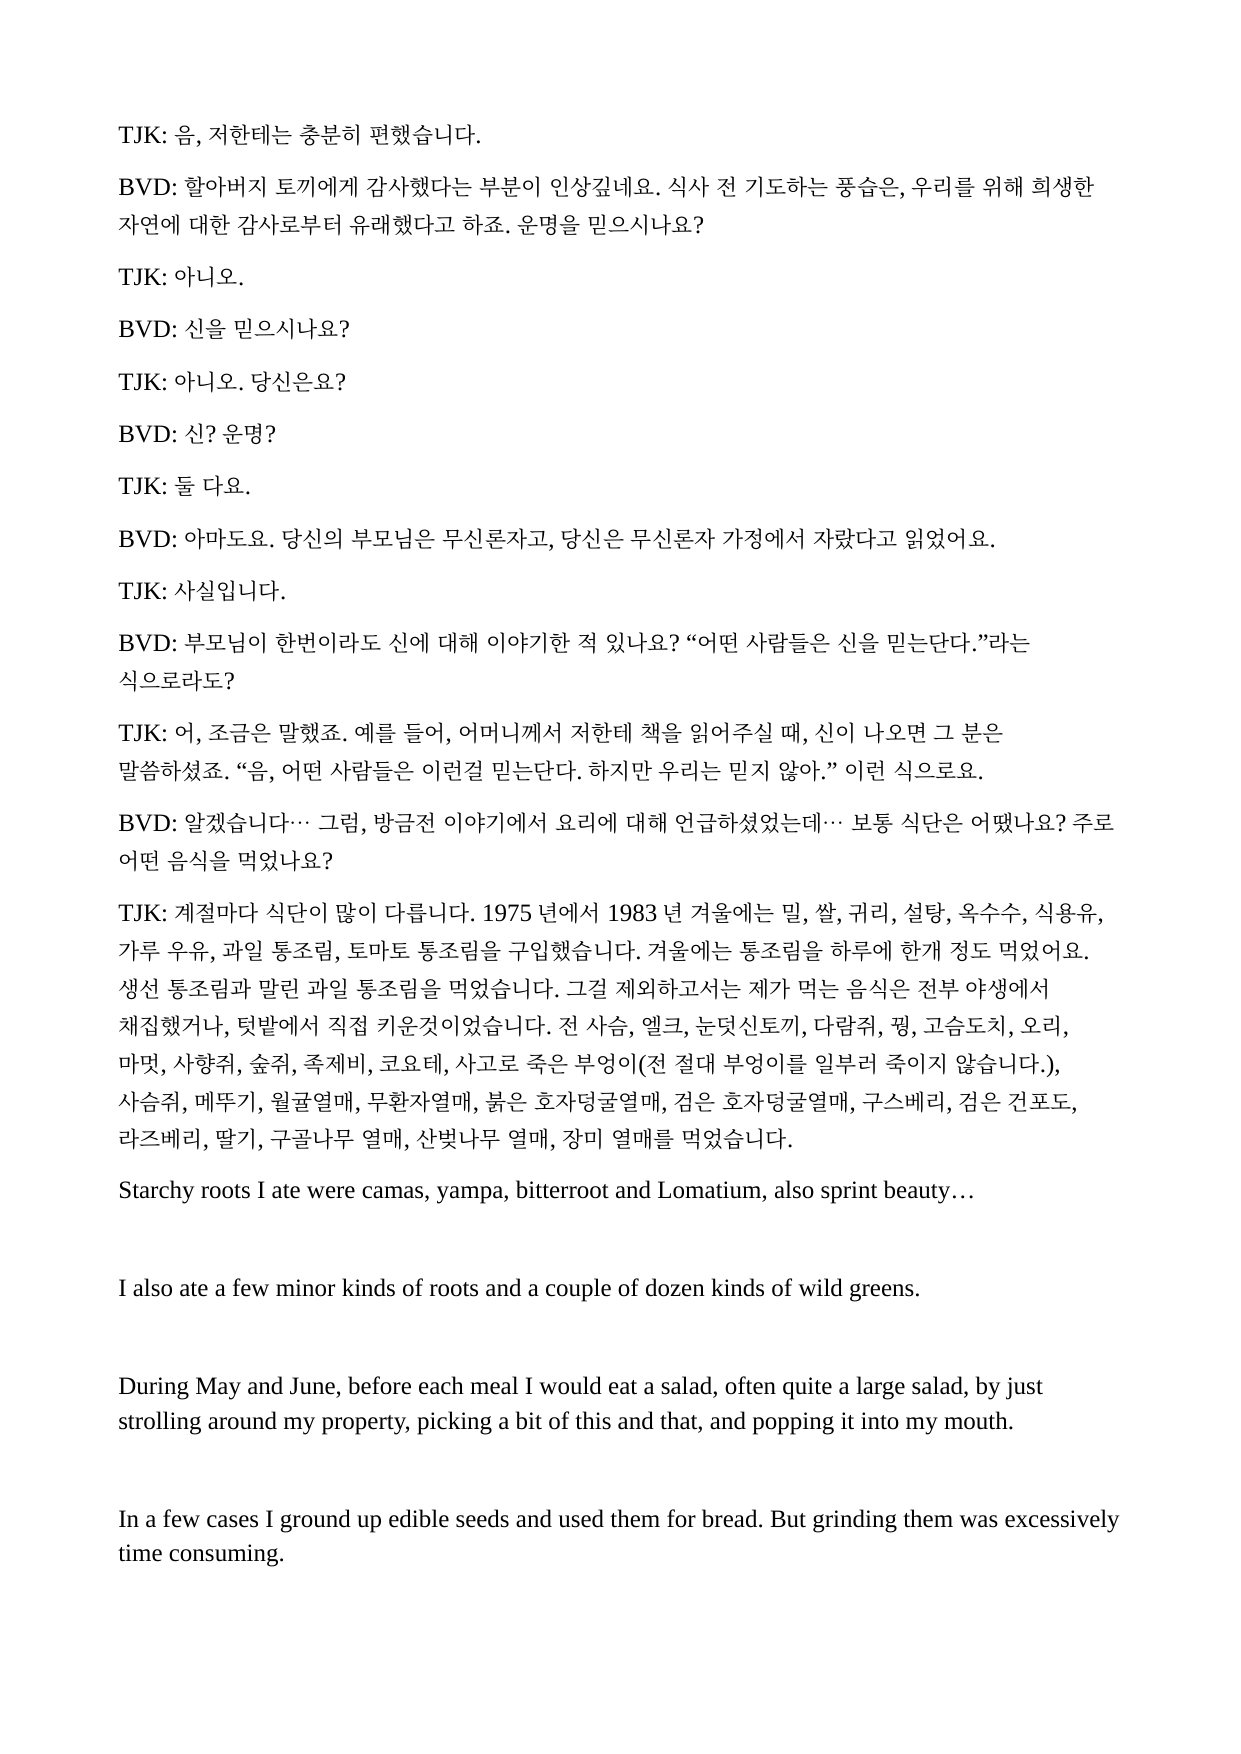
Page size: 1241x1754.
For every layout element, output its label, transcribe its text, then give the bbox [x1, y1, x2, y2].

text Starchy roots I ate were camas, yampa, bitterroot and Lomatium, also sprint beauty… [118, 1175, 1122, 1204]
text TJK: 둘 다요. [118, 469, 1122, 501]
text TJK: 사실입니다. [118, 574, 1122, 606]
text BVD: 신을 믿으시나요? [118, 313, 1122, 344]
text BVD: 알겠습니다… 그럼, 방금전 이야기에서 요리에 대해 언급하셨었는데… 보통 식단은 어땠나요? 주로 어떤 음식을 먹었나요? [118, 806, 1122, 876]
text During May and June, before each meal I would eat a salad, often quite a large salad, by just strolling around my property, picking a bit of this and that, and popping it into my mouth. [118, 1371, 1122, 1434]
text BVD: 아마도요. 당신의 부모님은 무신론자고, 당신은 무신론자 가정에서 자랐다고 읽었어요. [118, 522, 1122, 553]
text BVD: 할아버지 토끼에게 감사했다는 부분이 인상깊네요. 식사 전 기도하는 풍습은, 우리를 위해 희생한 자연에 대한 감사로부터 유래했다고 하죠. 운명을 믿으시나요? [118, 170, 1122, 239]
text TJK: 음, 저한테는 충분히 편했습니다. [118, 118, 1122, 149]
text I also ate a few minor kinds of roots and a couple of dozen kinds of wild greens. [118, 1273, 1122, 1302]
text In a few cases I ground up edible seeds and used them for bread. But grinding them was excessively time consuming. [118, 1504, 1122, 1567]
text BVD: 신? 운명? [118, 417, 1122, 449]
text TJK: 아니오. [118, 260, 1122, 292]
text BVD: 부모님이 한번이라도 신에 대해 이야기한 적 있나요? “어떤 사람들은 신을 믿는단다.”라는 식으로라도? [118, 626, 1122, 696]
text TJK: 계절마다 식단이 많이 다릅니다. 1975년에서 1983년 겨울에는 밀, 쌀, 귀리, 설탕, 옥수수, 식용유, 가루 우유, 과일 통조림, 토마토 통조림을 구입했습니다. 겨울에는 통조림을 하루에 한개 정도 먹었어요. 생선 통조림과 말린 과일 통조림을 먹었습니다. 그걸 제외하고서는 제가 먹는 음식은 전부 야생에서 채집했거나, 텃밭에서 직접 키운것이었습니다. 전 사슴, 엘크, 눈덧신토끼, 다람쥐, 꿩, 고슴도치, 오리, 마멋, 사향쥐, 숲쥐, 족제비, 코요테, 사고로 죽은 부엉이(전 절대 부엉이를 일부러 죽이지 않습니다.), 사슴쥐, 메뚜기, 월귤열매, 무환자열매, 붉은 호자덩굴열매, 검은 호자덩굴열매, 구스베리, 검은 건포도, 라즈베리, 딸기, 구골나무 열매, 산벚나무 열매, 장미 열매를 먹었습니다. [118, 896, 1122, 1154]
text TJK: 아니오. 당신은요? [118, 365, 1122, 396]
text TJK: 어, 조금은 말했죠. 예를 들어, 어머니께서 저한테 책을 읽어주실 때, 신이 나오면 그 분은 말씀하셨죠. “음, 어떤 사람들은 이런걸 믿는단다. 하지만 우리는 믿지 않아.” 이런 식으로요. [118, 716, 1122, 786]
